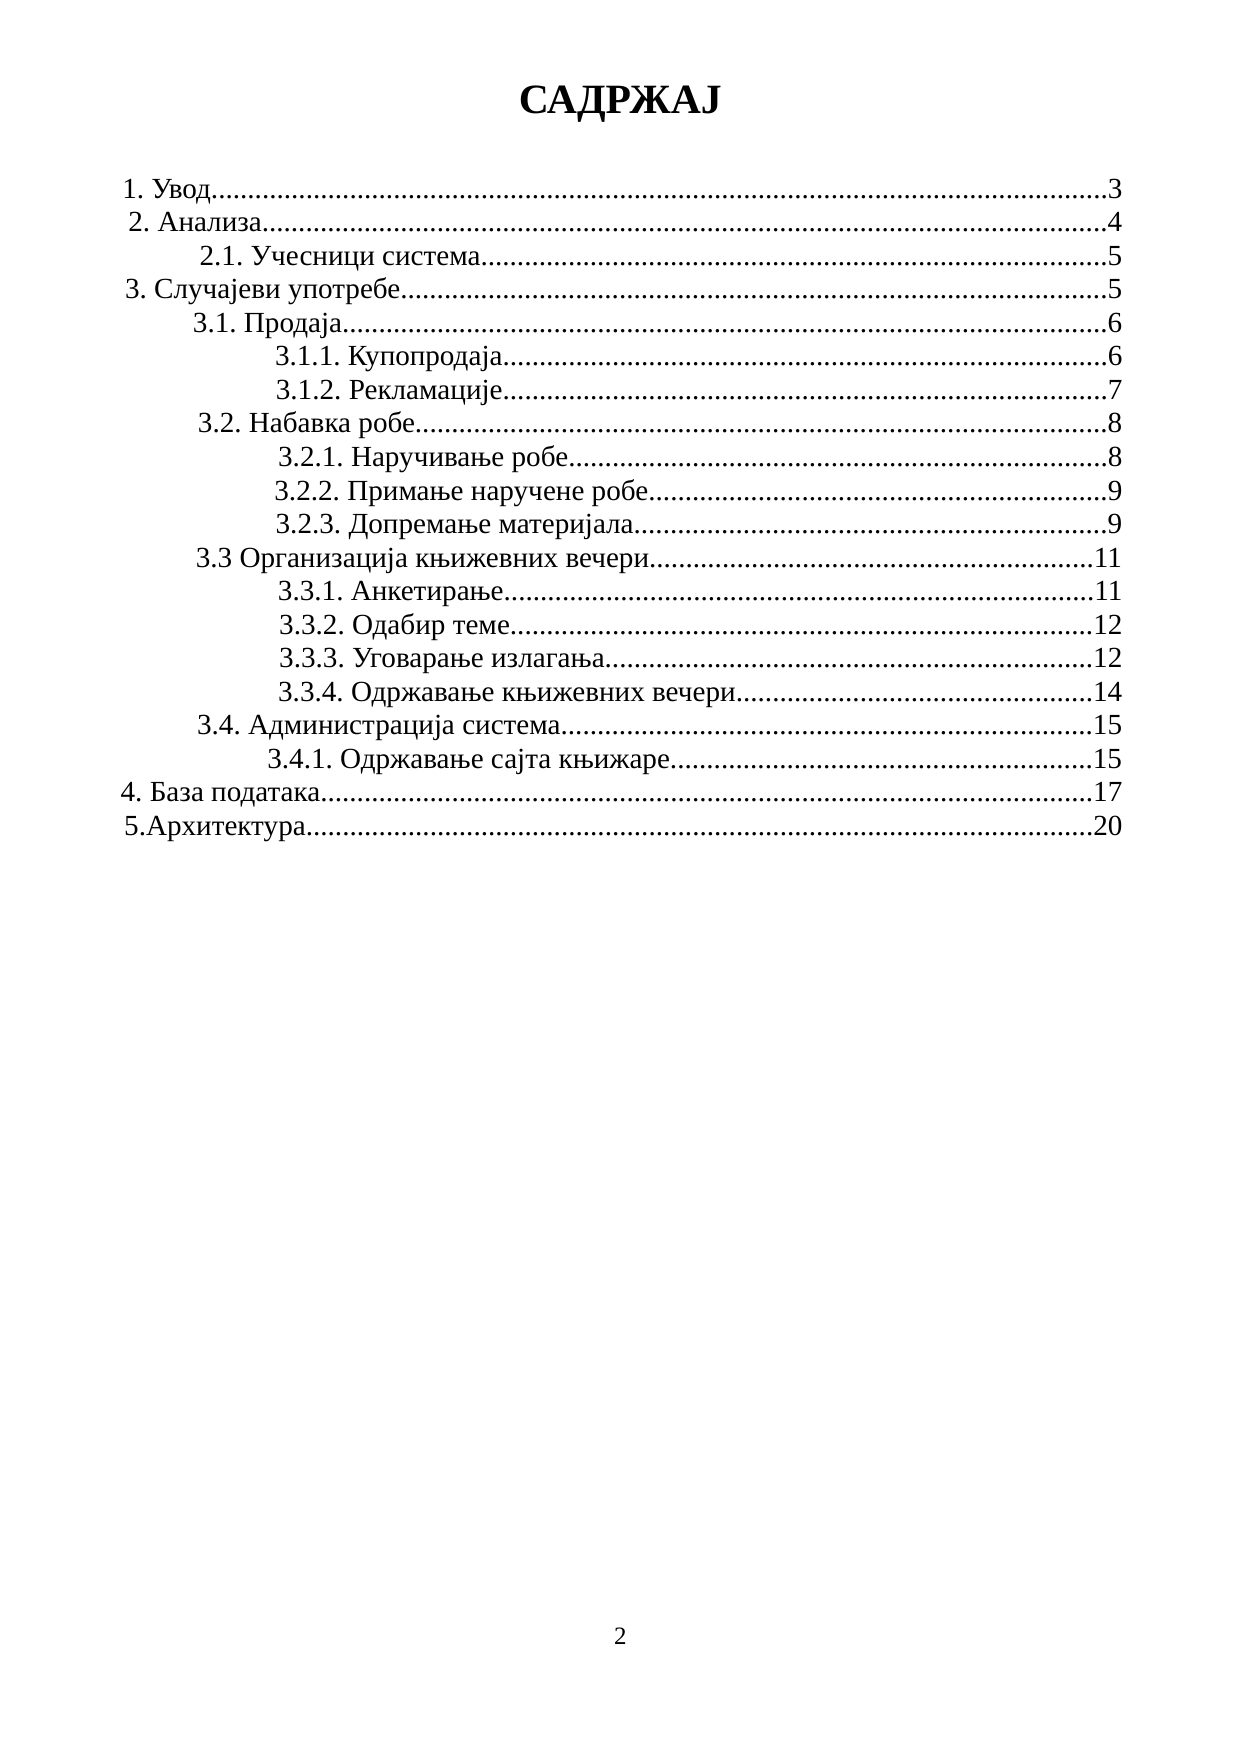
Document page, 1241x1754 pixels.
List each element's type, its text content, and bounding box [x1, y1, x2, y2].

text 3.1.1. Купопродаја...................................................................................6 [118, 338, 1122, 372]
text 5.Архитектура............................................................................................................20 [118, 808, 1122, 842]
text 2. Анализа....................................................................................................................4 [118, 204, 1122, 238]
text 1. Увод...........................................................................................................................3 [118, 171, 1122, 204]
text 3.2.2. Примање наручене робе...............................................................9 [118, 473, 1122, 506]
text 3.4. Администрација система.........................................................................15 [118, 707, 1122, 741]
text 3.3.3. Уговарање излагања...................................................................12 [118, 640, 1122, 674]
text 3.3 Организација књижевних вечери.............................................................11 [118, 540, 1122, 573]
text 3. Случајеви употребе.................................................................................................5 [118, 271, 1122, 305]
text 3.3.2. Одабир теме................................................................................12 [118, 607, 1122, 640]
text 3.1. Продаја.........................................................................................................6 [118, 305, 1122, 338]
text 3.3.1. Анкетирање.................................................................................11 [118, 573, 1122, 607]
text 3.2. Набавка робе...............................................................................................8 [118, 406, 1122, 439]
text 3.3.4. Одржавање књижевних вечери.................................................14 [118, 674, 1122, 707]
text 4. База података..........................................................................................................17 [118, 774, 1122, 808]
text 3.2.3. Допремање материјала.................................................................9 [118, 506, 1122, 540]
text САДРЖАЈ [118, 75, 1122, 123]
text 3.4.1. Одржавање сајта књижаре..........................................................15 [118, 741, 1122, 774]
text 3.2.1. Наручивање робе..........................................................................8 [118, 439, 1122, 473]
text 2.1. Учесници система......................................................................................5 [118, 238, 1122, 271]
text 3.1.2. Рекламације...................................................................................7 [118, 372, 1122, 406]
